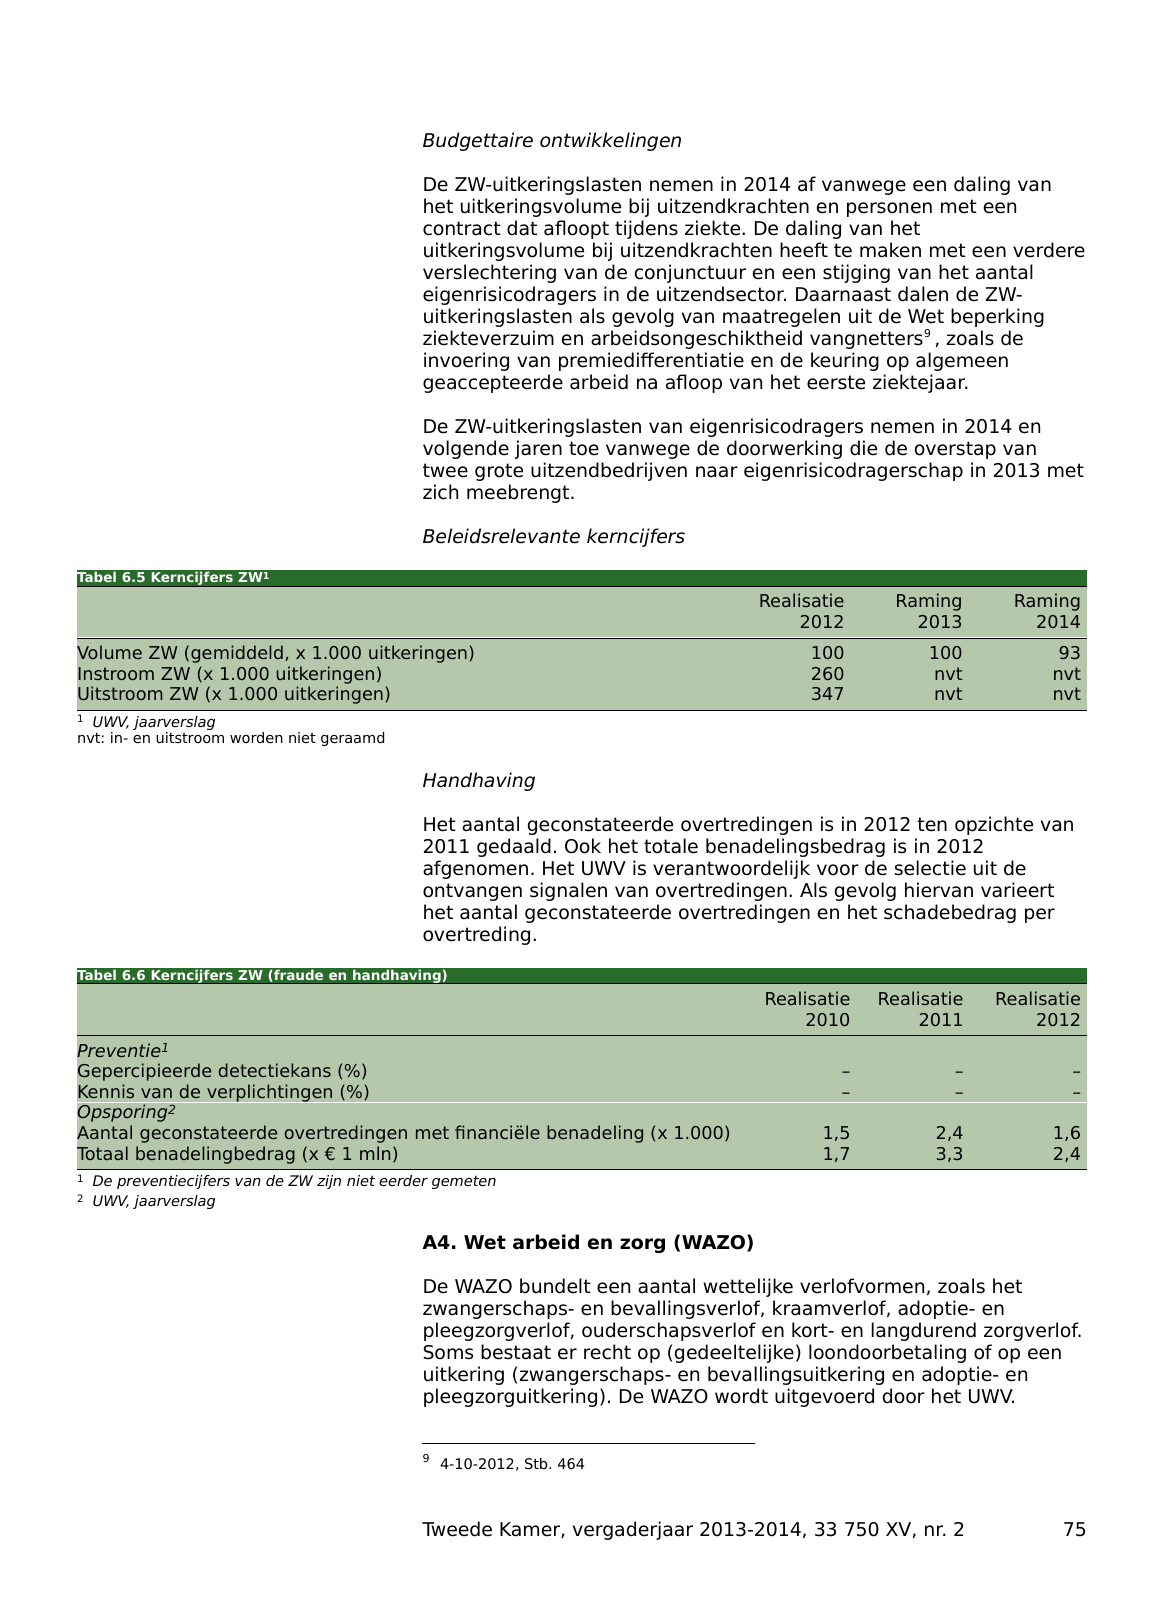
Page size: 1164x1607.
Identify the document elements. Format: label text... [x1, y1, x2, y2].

table_cell Volume ZW (gemiddeld, x 1.000 uitkeringen) [77, 639, 732, 664]
table_cell Realisatie 2010 [747, 984, 856, 1035]
table_cell [77, 984, 747, 1035]
table_cell 347 [732, 684, 850, 710]
table_cell 93 [969, 639, 1087, 664]
table_header Tabel 6.6 Kerncijfers ZW (fraude en handhaving) [77, 968, 1087, 983]
table_cell – [969, 1061, 1087, 1082]
table_cell Gepercipieerde detectiekans (%) [77, 1061, 747, 1082]
subtitle A4. Wet arbeid en zorg (WAZO) [422, 1232, 1087, 1254]
table_cell 2,4 [856, 1123, 969, 1144]
table_cell – [856, 1082, 969, 1102]
table_cell Totaal benadelingbedrag (x € 1 mln) [77, 1144, 747, 1169]
text Het aantal geconstateerde overtredingen is in 2012 ten opzichte van 2011 gedaald. Ook het totale benadelingsbedrag is in 2012 afgenomen. Het UWV is verantwoordelijk voor de selectie uit de ontvangen signalen van overtredingen. Als gevolg hiervan varieert het aantal geconstateerde overtredingen en het schadebedrag per overtreding. [422, 814, 1087, 946]
table_cell – [856, 1061, 969, 1082]
table_cell – [747, 1061, 856, 1082]
text 4-10-2012, Stb. 464 [422, 1452, 1087, 1474]
table_cell [856, 1103, 969, 1123]
table_cell 1 De preventiecijfers van de ZW zijn niet eerder gemeten 2 UWV, jaarverslag [77, 1170, 1087, 1210]
table_cell – [747, 1082, 856, 1102]
subtitle Beleidsrelevante kerncijfers [422, 526, 1087, 548]
table_cell Aantal geconstateerde overtredingen met financiële benadeling (x 1.000) [77, 1123, 747, 1144]
table_cell – [969, 1082, 1087, 1102]
table_cell 1,7 [747, 1144, 856, 1169]
subtitle Handhaving [422, 769, 1087, 792]
table_cell Realisatie 2012 [732, 587, 850, 637]
table_cell Raming 2013 [850, 587, 968, 637]
table_cell Raming 2014 [969, 587, 1087, 637]
subtitle Budgettaire ontwikkelingen [422, 130, 1087, 152]
table_cell Kennis van de verplichtingen (%) [77, 1082, 747, 1102]
table_cell [747, 1103, 856, 1123]
table_cell 3,3 [856, 1144, 969, 1169]
table_cell 100 [732, 639, 850, 664]
table_cell [969, 1036, 1087, 1061]
text De WAZO bundelt een aantal wettelijke verlofvormen, zoals het zwangerschaps- en bevallingsverlof, kraamverlof, adoptie- en pleegzorgverlof, ouderschapsverlof en kort- en langdurend zorgverlof. Soms bestaat er recht op (gedeeltelijke) loondoorbetaling of op een uitkering (zwangerschaps- en bevallingsuitkering en adoptie- en pleegzorguitkering). De WAZO wordt uitgevoerd door het UWV. [422, 1276, 1087, 1408]
table_cell nvt [969, 664, 1087, 684]
table_cell nvt [850, 684, 968, 710]
table_cell Instroom ZW (x 1.000 uitkeringen) [77, 664, 732, 684]
table_cell Preventie1 [77, 1036, 747, 1061]
table_cell Uitstroom ZW (x 1.000 uitkeringen) [77, 684, 732, 710]
table_header Tabel 6.5 Kerncijfers ZW1 [77, 570, 1087, 586]
text De ZW-uitkeringslasten van eigenrisicodragers nemen in 2014 en volgende jaren toe vanwege de doorwerking die de overstap van twee grote uitzendbedrijven naar eigenrisicodragerschap in 2013 met zich meebrengt. [422, 416, 1087, 504]
table_cell 260 [732, 664, 850, 684]
table_cell 1,6 [969, 1123, 1087, 1144]
table_cell 2,4 [969, 1144, 1087, 1169]
table_cell nvt [850, 664, 968, 684]
table_cell Realisatie 2011 [856, 984, 969, 1035]
table_cell [856, 1036, 969, 1061]
table_cell [77, 587, 732, 637]
table_cell Realisatie 2012 [969, 984, 1087, 1035]
table_cell [747, 1036, 856, 1061]
table_cell 100 [850, 639, 968, 664]
table_cell [969, 1103, 1087, 1123]
table_cell nvt [969, 684, 1087, 710]
text De ZW-uitkeringslasten nemen in 2014 af vanwege een daling van het uitkeringsvolume bij uitzendkrachten en personen met een contract dat afloopt tijdens ziekte. De daling van het uitkeringsvolume bij uitzendkrachten heeft te maken met een verdere verslechtering van de conjunctuur en een stijging van het aantal eigenrisicodragers in de uitzendsector. Daarnaast dalen de ZW-uitkeringslasten als gevolg van maatregelen uit de Wet beperking ziekteverzuim en arbeidsongeschiktheid vangnetters, zoals de invoering van premiedifferentiatie en de keuring op algemeen geaccepteerde arbeid na afloop van het eerste ziektejaar. [422, 174, 1087, 394]
table_cell 1 UWV, jaarverslag nvt: in- en uitstroom worden niet geraamd [77, 711, 1087, 747]
table_cell Opsporing2 [77, 1103, 747, 1123]
table_cell 1,5 [747, 1123, 856, 1144]
